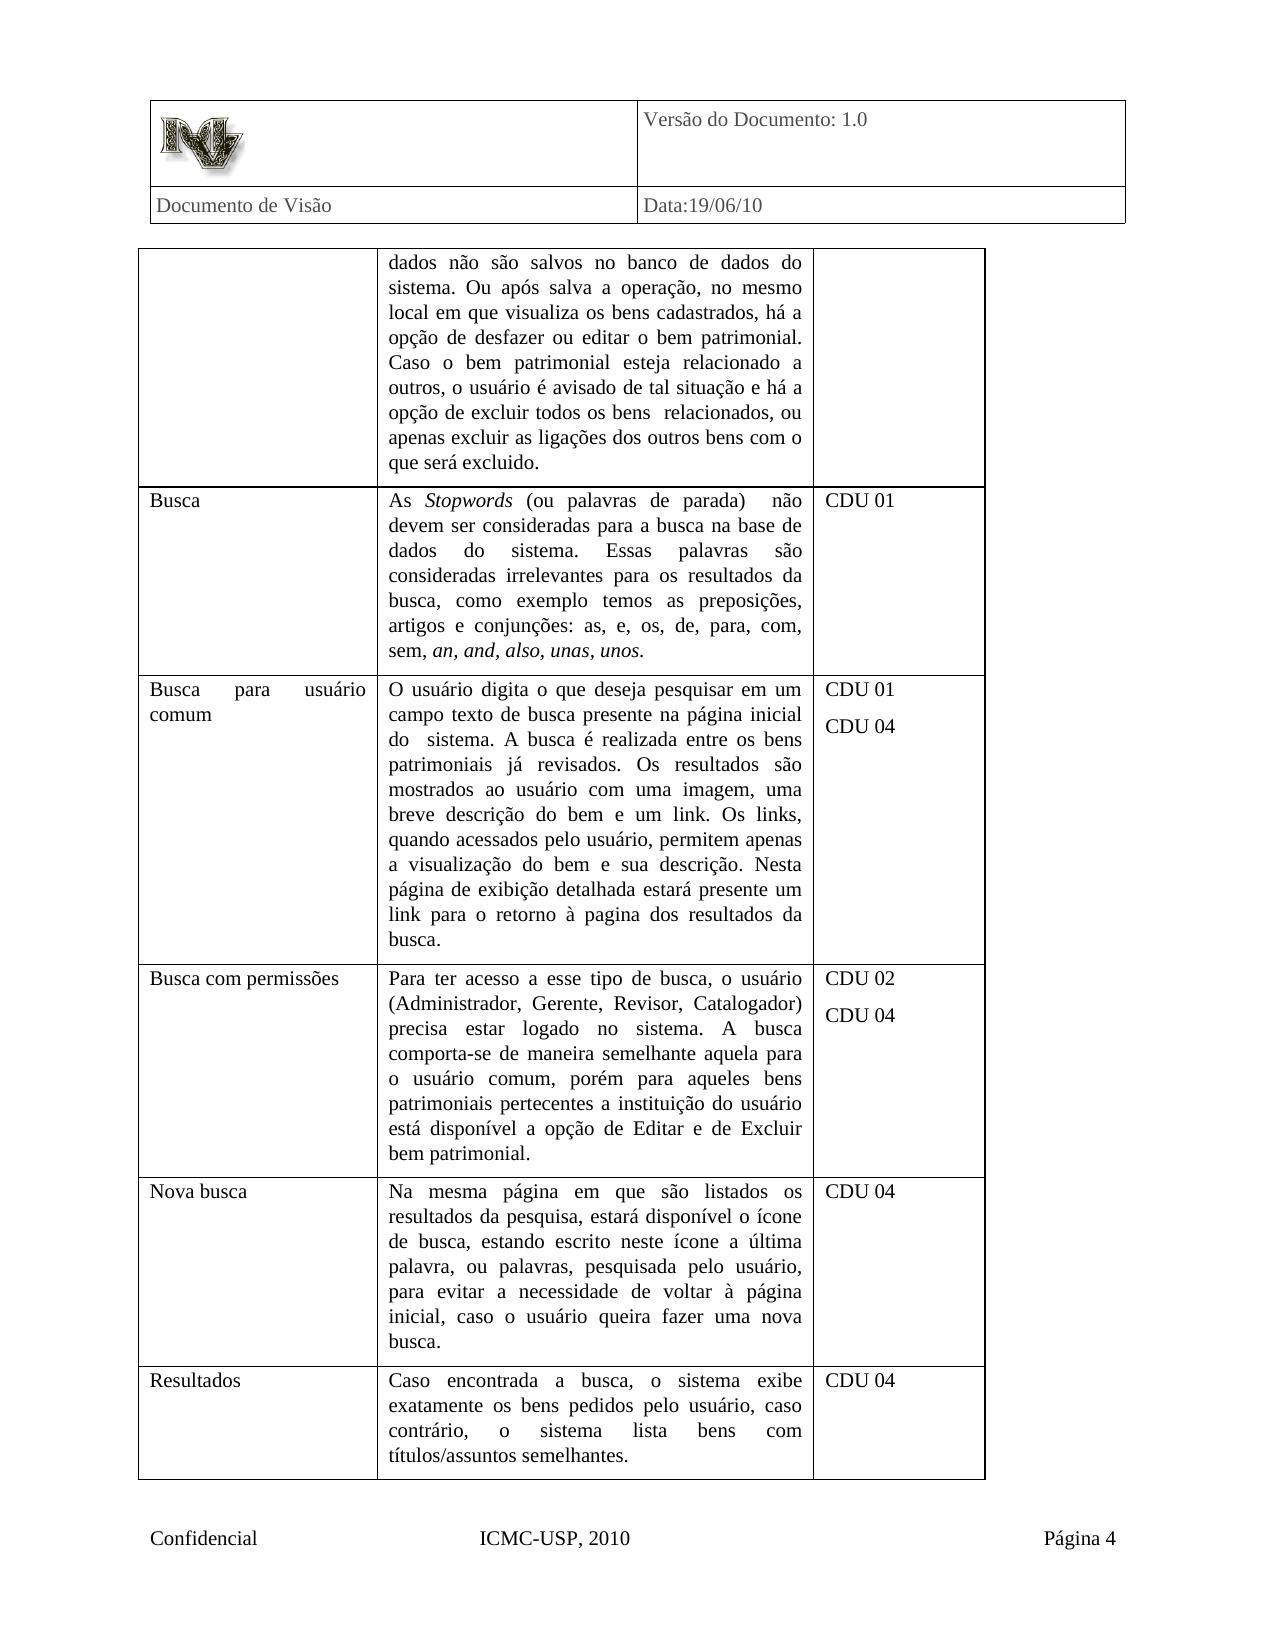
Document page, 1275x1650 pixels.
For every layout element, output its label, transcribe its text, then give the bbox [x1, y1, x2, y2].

table_cell Nova busca [139, 1178, 377, 1366]
table_cell CDU 02 CDU 04 [814, 965, 984, 1177]
table_cell CDU 04 [814, 1367, 984, 1479]
table_cell Na mesma página em que são listados os resultados da pesquisa, estará disponível o ícone de busca, estando escrito neste ícone a última palavra, ou palavras, pesquisada pelo usuário, para evitar a necessidade de voltar à página inicial, caso o usuário queira fazer uma nova busca. [378, 1178, 813, 1366]
table_cell dados não são salvos no banco de dados do sistema. Ou após salva a operação, no mesmo local em que visualiza os bens cadastrados, há a opção de desfazer ou editar o bem patrimonial. Caso o bem patrimonial esteja relacionado a outros, o usuário é avisado de tal situação e há a opção de excluir todos os bens relacionados, ou apenas excluir as ligações dos outros bens com o que será excluido. [378, 249, 813, 486]
table_cell Caso encontrada a busca, o sistema exibe exatamente os bens pedidos pelo usuário, caso contrário, o sistema lista bens com títulos/assuntos semelhantes. [378, 1367, 813, 1479]
picture [155, 105, 245, 181]
table_cell Para ter acesso a esse tipo de busca, o usuário (Administrador, Gerente, Revisor, Catalogador) precisa estar logado no sistema. A busca comporta-se de maneira semelhante aquela para o usuário comum, porém para aqueles bens patrimoniais pertecentes a instituição do usuário está disponível a opção de Editar e de Excluir bem patrimonial. [378, 965, 813, 1177]
table_cell CDU 04 [814, 1178, 984, 1366]
table_cell Busca com permissões [139, 965, 377, 1177]
table_cell O usuário digita o que deseja pesquisar em um campo texto de busca presente na página inicial do sistema. A busca é realizada entre os bens patrimoniais já revisados. Os resultados são mostrados ao usuário com uma imagem, uma breve descrição do bem e um link. Os links, quando acessados pelo usuário, permitem apenas a visualização do bem e sua descrição. Nesta página de exibição detalhada estará presente um link para o retorno à pagina dos resultados da busca. [378, 676, 813, 963]
table_cell As Stopwords (ou palavras de parada) não devem ser consideradas para a busca na base de dados do sistema. Essas palavras são consideradas irrelevantes para os resultados da busca, como exemplo temos as preposições, artigos e conjunções: as, e, os, de, para, com, sem, an, and, also, unas, unos. [378, 488, 813, 675]
table_cell Busca para usuário comum [139, 676, 377, 963]
table_cell [139, 249, 377, 486]
table_cell Resultados [139, 1367, 377, 1479]
table_cell CDU 01 [814, 488, 984, 675]
table_cell [814, 249, 984, 486]
table_cell Busca [139, 488, 377, 675]
table_cell CDU 01 CDU 04 [814, 676, 984, 963]
